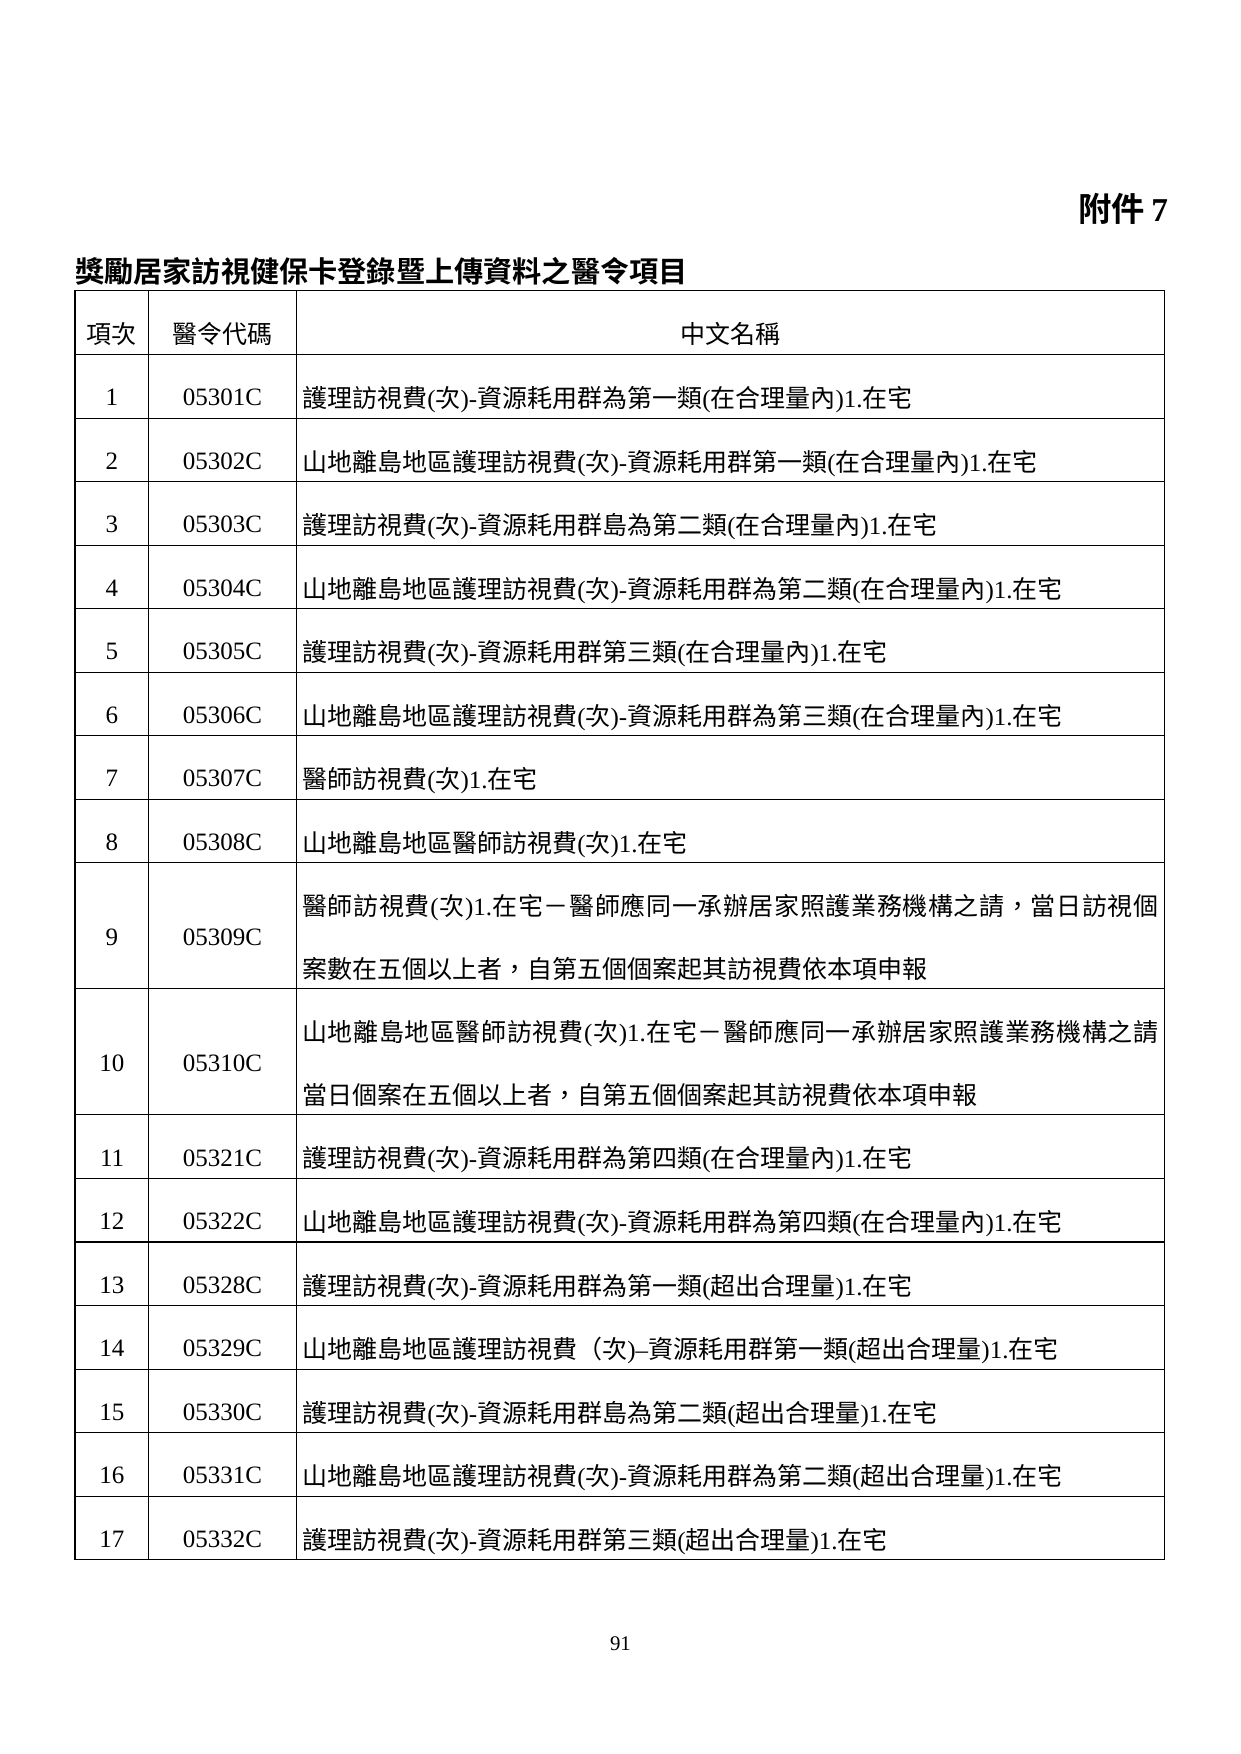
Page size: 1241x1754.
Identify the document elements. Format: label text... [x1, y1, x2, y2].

table_cell 05322C [149, 1179, 296, 1241]
table_cell 16 [76, 1433, 148, 1496]
table_cell 15 [76, 1370, 148, 1432]
table_cell 山地離島地區醫師訪視費(次)1.在宅 [297, 800, 1164, 862]
table_cell 13 [76, 1243, 148, 1305]
table_cell 3 [76, 482, 148, 544]
table_cell 8 [76, 800, 148, 862]
table_cell 05310C [149, 989, 296, 1114]
table_cell 05308C [149, 800, 296, 862]
text 附件7 [75, 165, 1168, 228]
table_cell 7 [76, 736, 148, 799]
table_cell 05329C [149, 1306, 296, 1368]
table_cell 05321C [149, 1115, 296, 1178]
table_cell 9 [76, 863, 148, 988]
table_cell 10 [76, 989, 148, 1114]
table_cell 05302C [149, 419, 296, 481]
table_cell 05305C [149, 609, 296, 672]
table_cell 1 [76, 355, 148, 417]
table_cell 05332C [149, 1497, 296, 1559]
table_cell 山地離島地區護理訪視費(次)-資源耗用群第一類(在合理量內)1.在宅 [297, 419, 1164, 481]
table_cell 12 [76, 1179, 148, 1241]
table_cell 醫師訪視費(次)1.在宅 [297, 736, 1164, 799]
table_cell 05307C [149, 736, 296, 799]
table_cell 05328C [149, 1243, 296, 1305]
table_header 醫令代碼 [149, 291, 296, 354]
table_cell 醫師訪視費(次)1.在宅－醫師應同一承辦居家照護業務機構之請，當日訪視個案數在五個以上者，自第五個個案起其訪視費依本項申報 [297, 863, 1164, 988]
table_cell 山地離島地區護理訪視費(次)-資源耗用群為第二類(在合理量內)1.在宅 [297, 546, 1164, 608]
table_cell 護理訪視費(次)-資源耗用群為第一類(超出合理量)1.在宅 [297, 1243, 1164, 1305]
table_cell 05330C [149, 1370, 296, 1432]
text 獎勵居家訪視健保卡登錄暨上傳資料之醫令項目 [75, 228, 1165, 290]
table_cell 05303C [149, 482, 296, 544]
table_cell 05301C [149, 355, 296, 417]
table_cell 5 [76, 609, 148, 672]
table_cell 山地離島地區護理訪視費(次)-資源耗用群為第二類(超出合理量)1.在宅 [297, 1433, 1164, 1496]
table_cell 山地離島地區醫師訪視費(次)1.在宅－醫師應同一承辦居家照護業務機構之請當日個案在五個以上者，自第五個個案起其訪視費依本項申報 [297, 989, 1164, 1114]
table_cell 05309C [149, 863, 296, 988]
table_cell 05306C [149, 673, 296, 735]
table_cell 護理訪視費(次)-資源耗用群為第四類(在合理量內)1.在宅 [297, 1115, 1164, 1178]
table_cell 14 [76, 1306, 148, 1368]
table_cell 17 [76, 1497, 148, 1559]
table_cell 11 [76, 1115, 148, 1178]
table_cell 05331C [149, 1433, 296, 1496]
table_cell 山地離島地區護理訪視費（次)–資源耗用群第一類(超出合理量)1.在宅 [297, 1306, 1164, 1368]
table_cell 05304C [149, 546, 296, 608]
table_cell 護理訪視費(次)-資源耗用群為第一類(在合理量內)1.在宅 [297, 355, 1164, 417]
table_cell 6 [76, 673, 148, 735]
table_cell 護理訪視費(次)-資源耗用群島為第二類(在合理量內)1.在宅 [297, 482, 1164, 544]
table_cell 山地離島地區護理訪視費(次)-資源耗用群為第三類(在合理量內)1.在宅 [297, 673, 1164, 735]
table_cell 山地離島地區護理訪視費(次)-資源耗用群為第四類(在合理量內)1.在宅 [297, 1179, 1164, 1241]
table_header 中文名稱 [297, 291, 1164, 354]
table_cell 4 [76, 546, 148, 608]
table_cell 護理訪視費(次)-資源耗用群第三類(超出合理量)1.在宅 [297, 1497, 1164, 1559]
table_cell 2 [76, 419, 148, 481]
table_cell 護理訪視費(次)-資源耗用群島為第二類(超出合理量)1.在宅 [297, 1370, 1164, 1432]
table_cell 護理訪視費(次)-資源耗用群第三類(在合理量內)1.在宅 [297, 609, 1164, 672]
table_header 項次 [76, 291, 148, 354]
